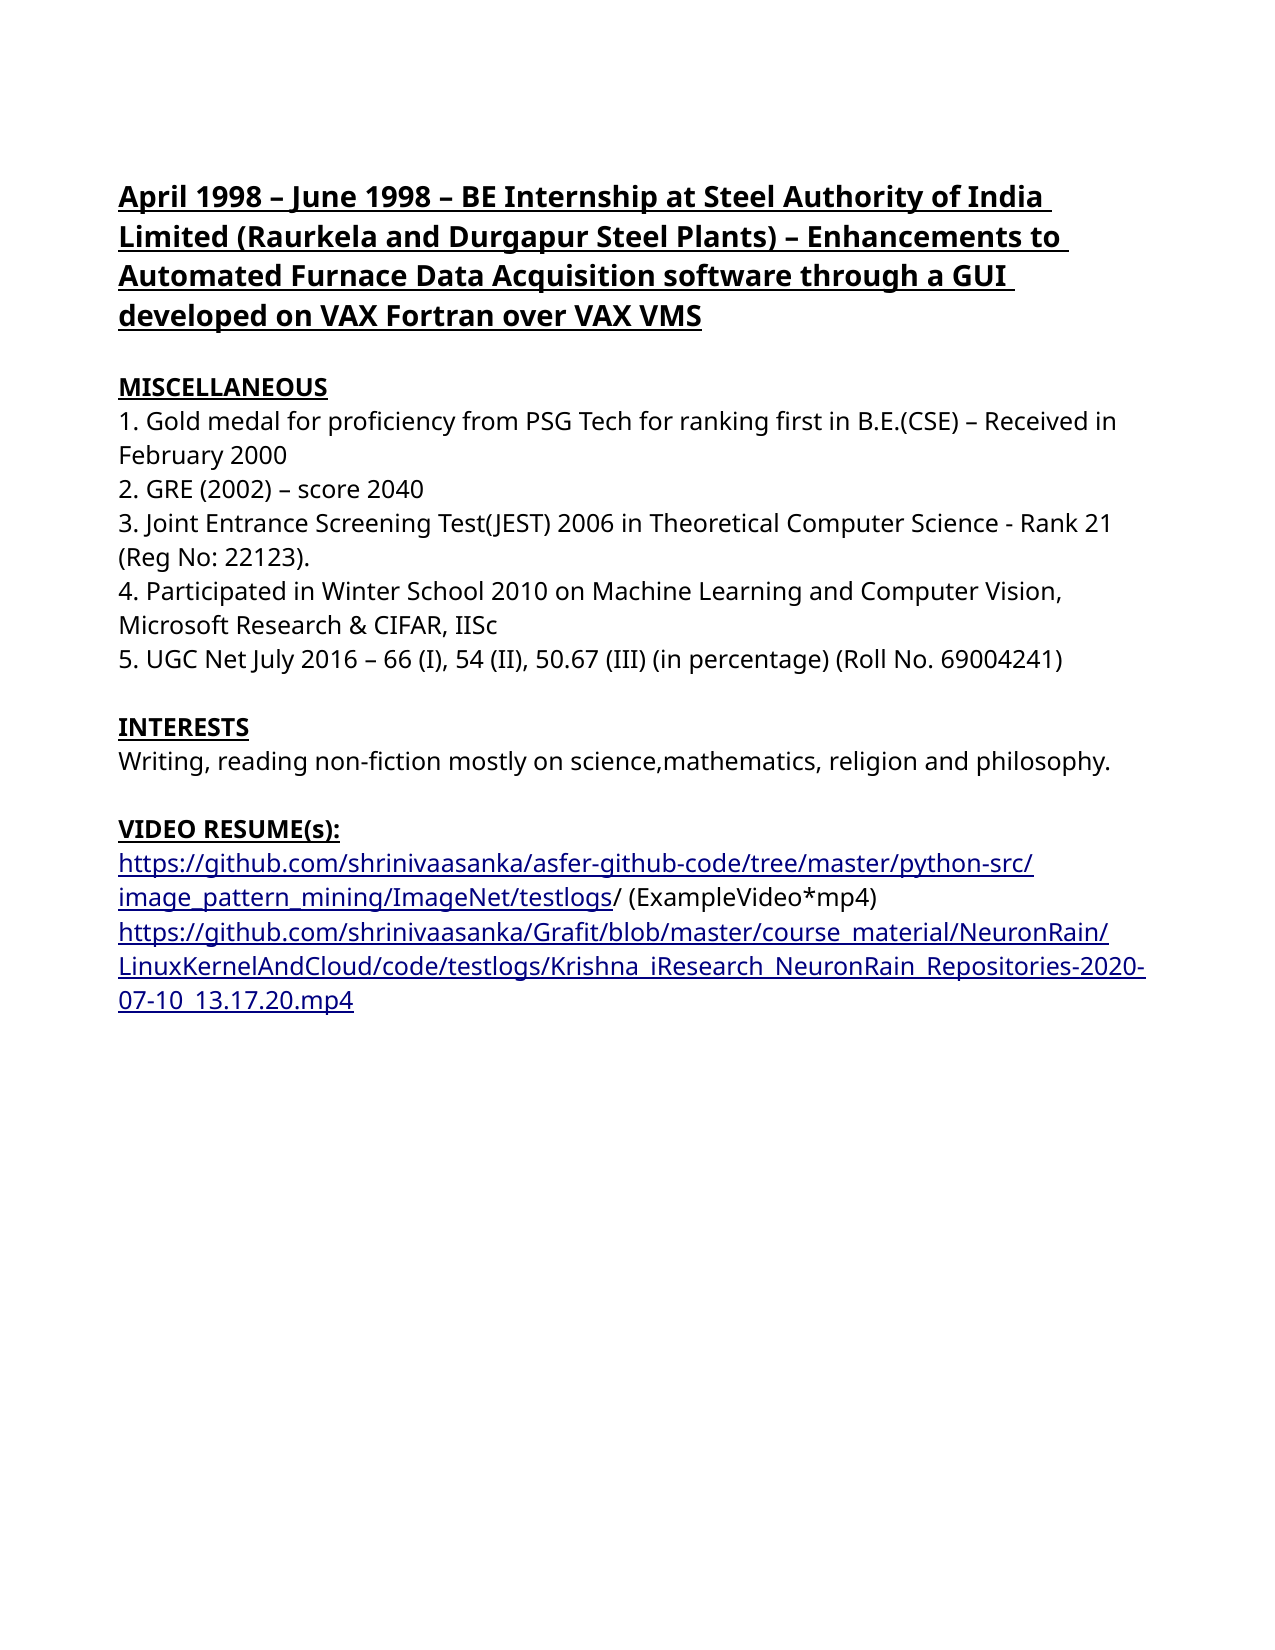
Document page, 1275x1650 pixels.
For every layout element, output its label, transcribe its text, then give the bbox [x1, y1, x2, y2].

text 3. Joint Entrance Screening Test(JEST) 2006 in Theoretical Computer Science - Rank 21 (Reg No: 22123). [118, 505, 1157, 573]
text VIDEO RESUME(s): [118, 812, 1157, 846]
text https://github.com/shrinivaasanka/Grafit/blob/master/course_material/NeuronRain/LinuxKernelAndCloud/code/testlogs/Krishna_iResearch_NeuronRain_Repositories-2020-07-10_13.17.20.mp4 [118, 914, 1157, 1016]
text INTERESTS [118, 710, 1157, 744]
text 1. Gold medal for proficiency from PSG Tech for ranking first in B.E.(CSE) – Received in February 2000 [118, 403, 1157, 471]
text Writing, reading non-fiction mostly on science,mathematics, religion and philosophy. [118, 744, 1157, 778]
text https://github.com/shrinivaasanka/asfer-github-code/tree/master/python-src/image_pattern_mining/ImageNet/testlogs/ (ExampleVideo*mp4) [118, 846, 1157, 914]
text April 1998 – June 1998 – BE Internship at Steel Authority of India Limited (Raurkela and Durgapur Steel Plants) – Enhancements to Automated Furnace Data Acquisition software through a GUI developed on VAX Fortran over VAX VMS [118, 176, 1157, 335]
text MISCELLANEOUS [118, 369, 1157, 403]
text 5. UGC Net July 2016 – 66 (I), 54 (II), 50.67 (III) (in percentage) (Roll No. 69004241) [118, 642, 1157, 676]
text 4. Participated in Winter School 2010 on Machine Learning and Computer Vision, Microsoft Research & CIFAR, IISc [118, 573, 1157, 642]
text 2. GRE (2002) – score 2040 [118, 471, 1157, 505]
